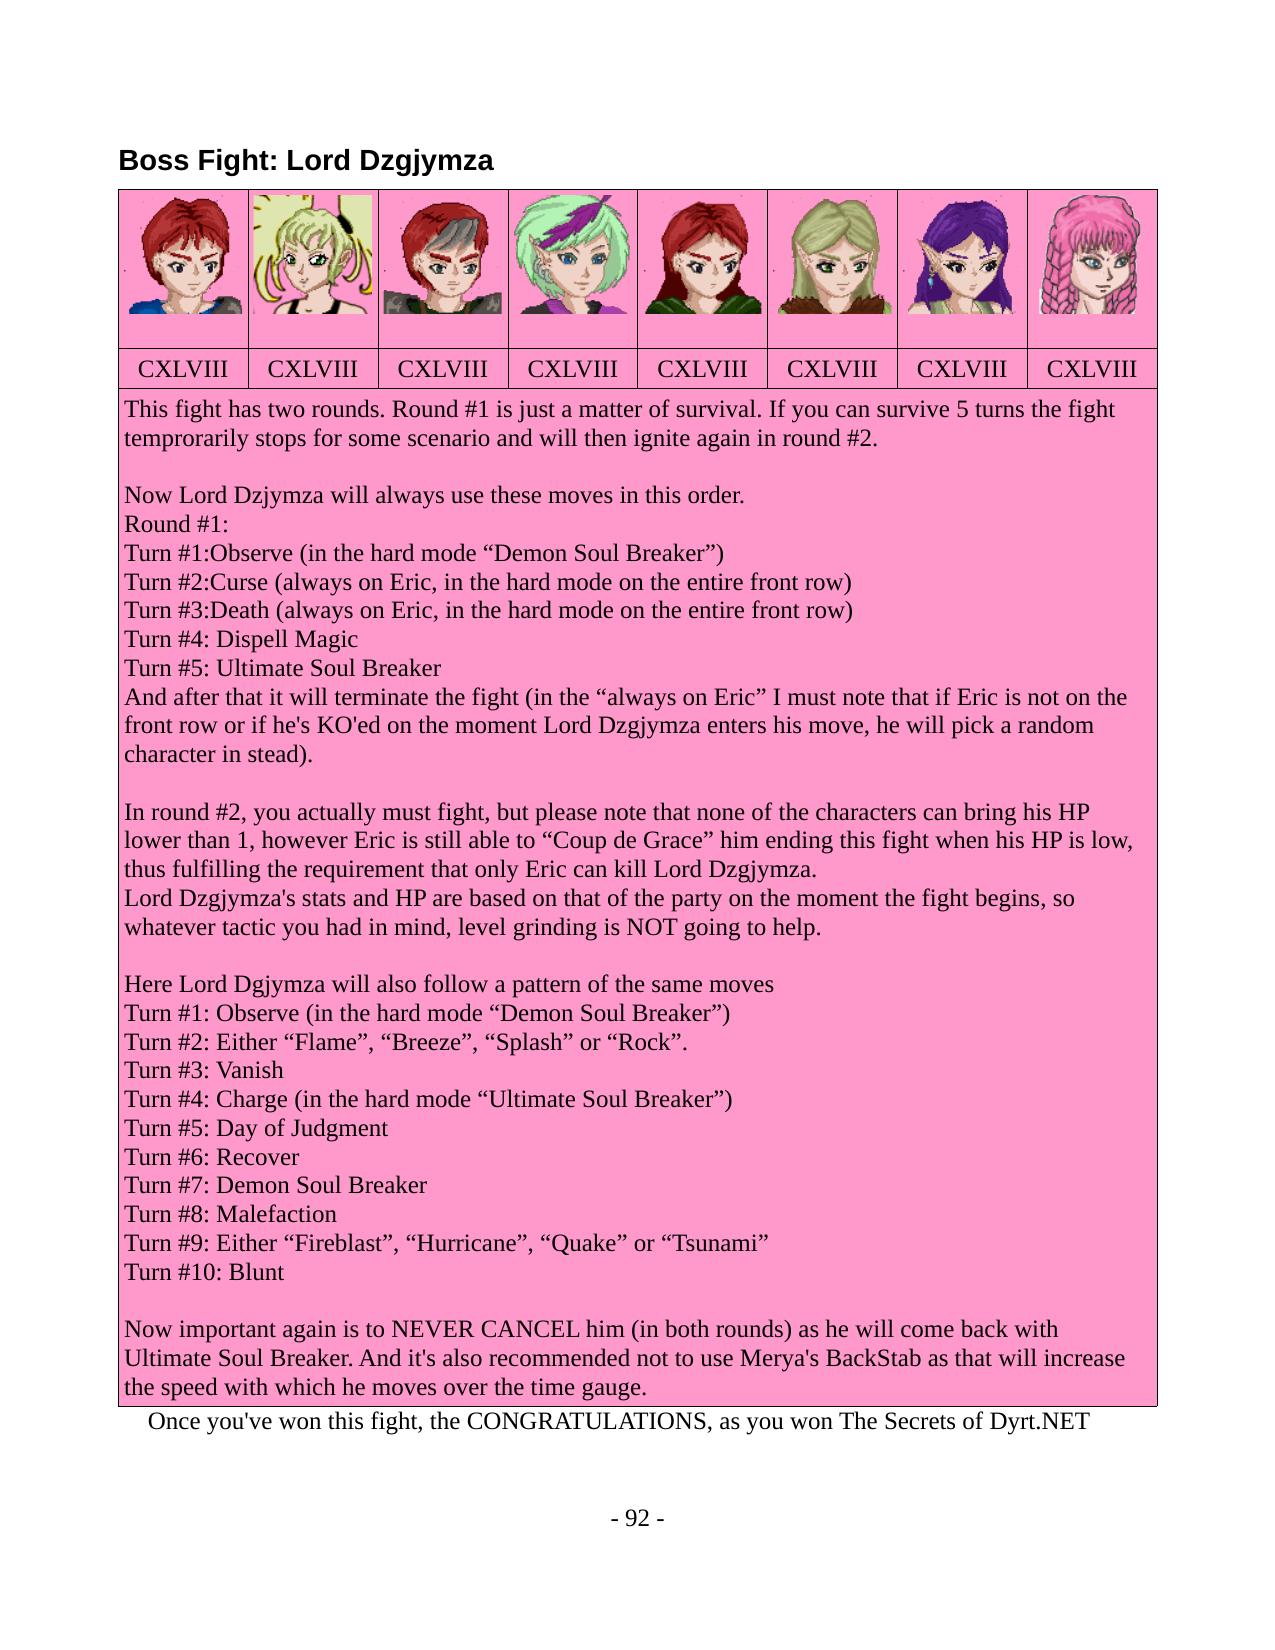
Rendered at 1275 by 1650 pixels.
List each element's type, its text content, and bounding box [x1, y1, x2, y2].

table_cell This fight has two rounds. Round #1 is just a matter of survival. If you can survive 5 turns the fight temprorarily stops for some scenario and will then ignite again in round #2. Now Lord Dzjymza will always use these moves in this order. Round #1: Turn #1:Observe (in the hard mode “Demon Soul Breaker”) Turn #2:Curse (always on Eric, in the hard mode on the entire front row) Turn #3:Death (always on Eric, in the hard mode on the entire front row) Turn #4: Dispell Magic Turn #5: Ultimate Soul Breaker And after that it will terminate the fight (in the “always on Eric” I must note that if Eric is not on the front row or if he's KO'ed on the moment Lord Dzgjymza enters his move, he will pick a random character in stead). In round #2, you actually must fight, but please note that none of the characters can bring his HP lower than 1, however Eric is still able to “Coup de Grace” him ending this fight when his HP is low, thus fulfilling the requirement that only Eric can kill Lord Dzgjymza. Lord Dzgjymza's stats and HP are based on that of the party on the moment the fight begins, so whatever tactic you had in mind, level grinding is NOT going to help. Here Lord Dgjymza will also follow a pattern of the same moves Turn #1: Observe (in the hard mode “Demon Soul Breaker”) Turn #2: Either “Flame”, “Breeze”, “Splash” or “Rock”. Turn #3: Vanish Turn #4: Charge (in the hard mode “Ultimate Soul Breaker”) Turn #5: Day of Judgment Turn #6: Recover Turn #7: Demon Soul Breaker Turn #8: Malefaction Turn #9: Either “Fireblast”, “Hurricane”, “Quake” or “Tsunami” Turn #10: Blunt Now important again is to NEVER CANCEL him (in both rounds) as he will come back with Ultimate Soul Breaker. And it's also recommended not to use Merya's BackStab as that will increase the speed with which he moves over the time gauge. [119, 389, 1157, 1406]
table_header [379, 190, 508, 348]
table_cell CXLVIII [638, 349, 767, 388]
picture [772, 195, 892, 314]
picture [253, 195, 372, 314]
subtitle Boss Fight: Lord Dzgjymza [118, 143, 1157, 177]
table_header [1028, 190, 1157, 313]
table_header [638, 314, 767, 348]
picture [383, 195, 502, 314]
table_header [638, 190, 767, 313]
table_cell CXLVIII [1028, 349, 1157, 388]
table_header [1028, 314, 1157, 348]
picture [643, 195, 762, 314]
table_cell CXLVIII [768, 349, 897, 388]
table_cell CXLVIII [119, 349, 248, 388]
table_header [119, 190, 248, 348]
picture [123, 195, 243, 314]
picture [1032, 195, 1152, 314]
table_header [768, 190, 897, 348]
table_header [898, 190, 1027, 348]
table_cell CXLVIII [509, 349, 637, 388]
table_cell CXLVIII [898, 349, 1027, 388]
picture [902, 195, 1022, 314]
table_cell CXLVIII [249, 349, 378, 388]
table_header [249, 190, 378, 348]
picture [513, 195, 632, 314]
text Once you've won this fight, the CONGRATULATIONS, as you won The Secrets of Dyrt.NET [118, 1407, 1157, 1435]
table_header [509, 190, 637, 348]
table_cell CXLVIII [379, 349, 508, 388]
